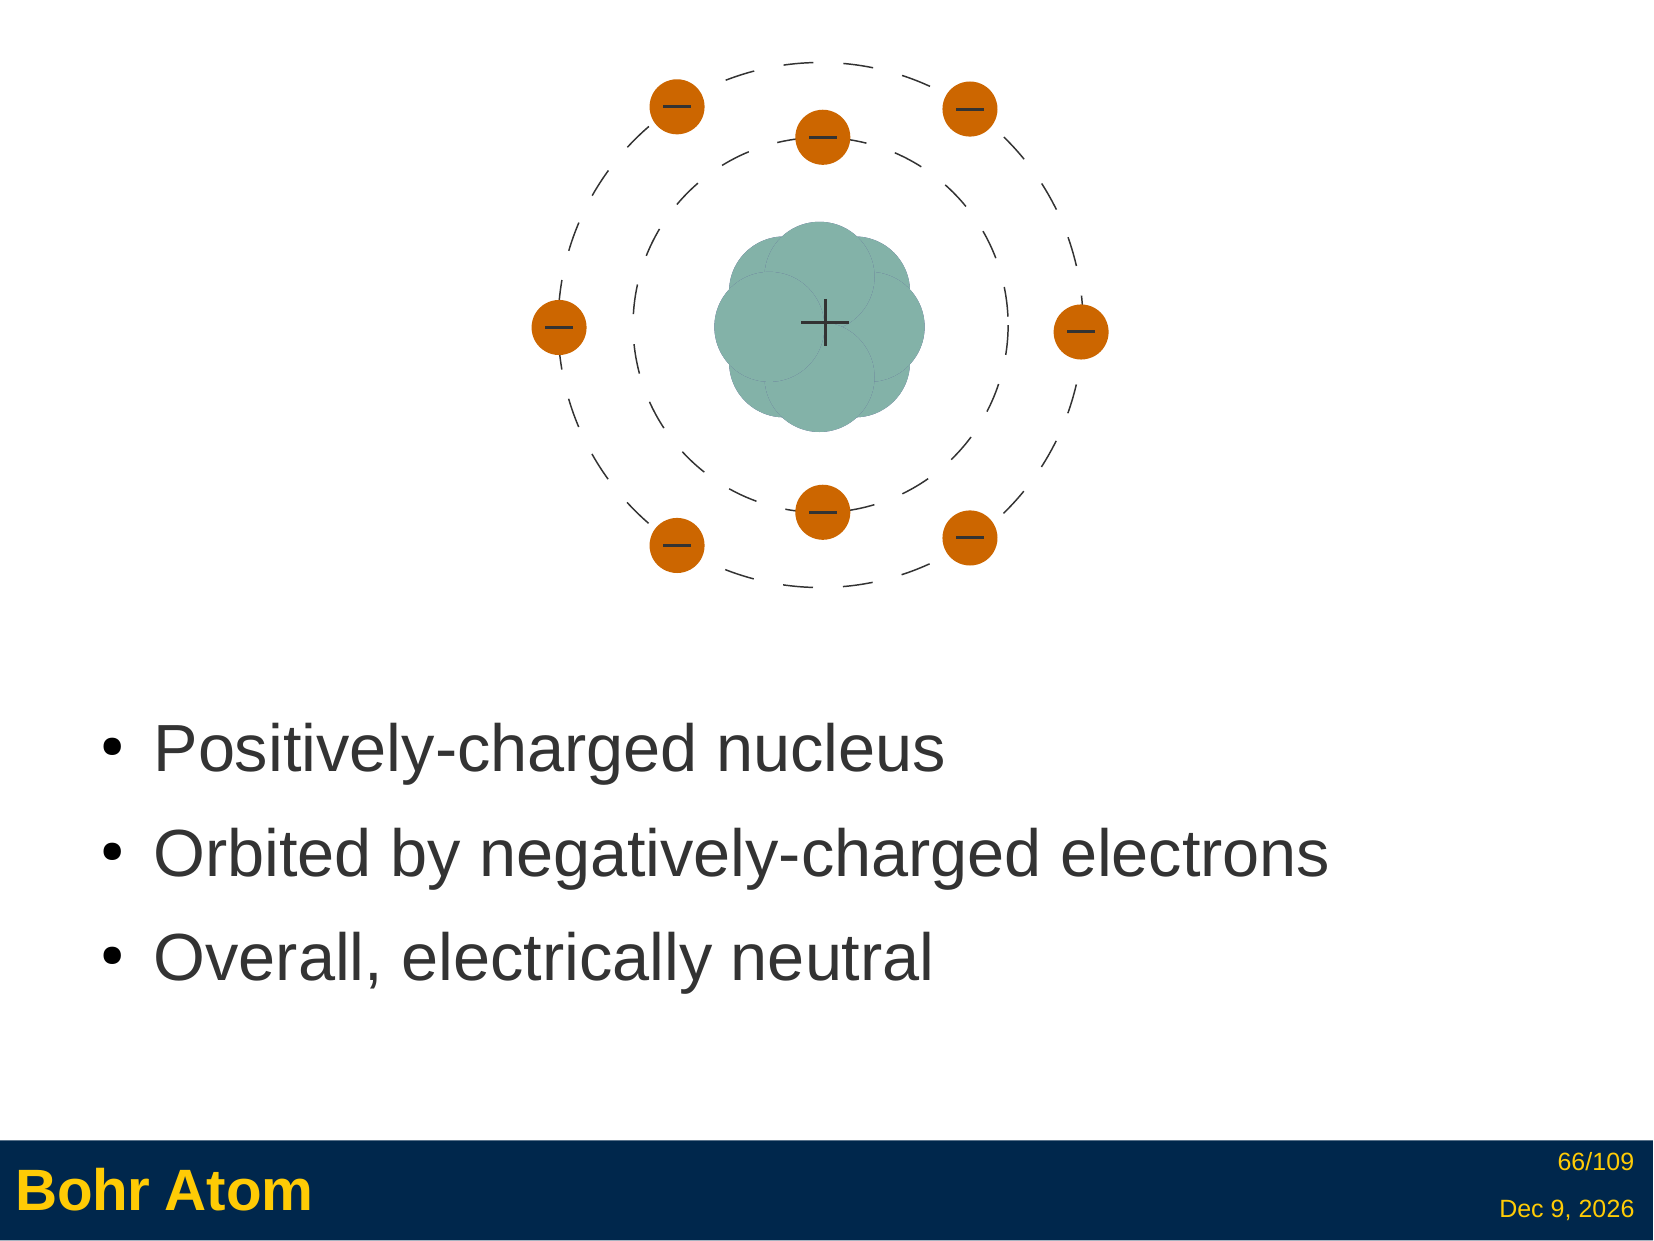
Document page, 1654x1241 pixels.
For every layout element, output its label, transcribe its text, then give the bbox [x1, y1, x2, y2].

text_box [714, 221, 925, 433]
text_box [942, 81, 998, 137]
list Positively-charged nucleus Orbited by negatively-charged electrons Overall, electrically neutral [82, 627, 1571, 1079]
text_box [649, 79, 705, 135]
text_box [795, 484, 851, 540]
text_box [649, 517, 705, 574]
text_box [795, 109, 851, 165]
text_box [531, 299, 587, 356]
text_box [1053, 304, 1109, 360]
title Bohr Atom [14, 1140, 1380, 1241]
text_box [942, 510, 998, 566]
